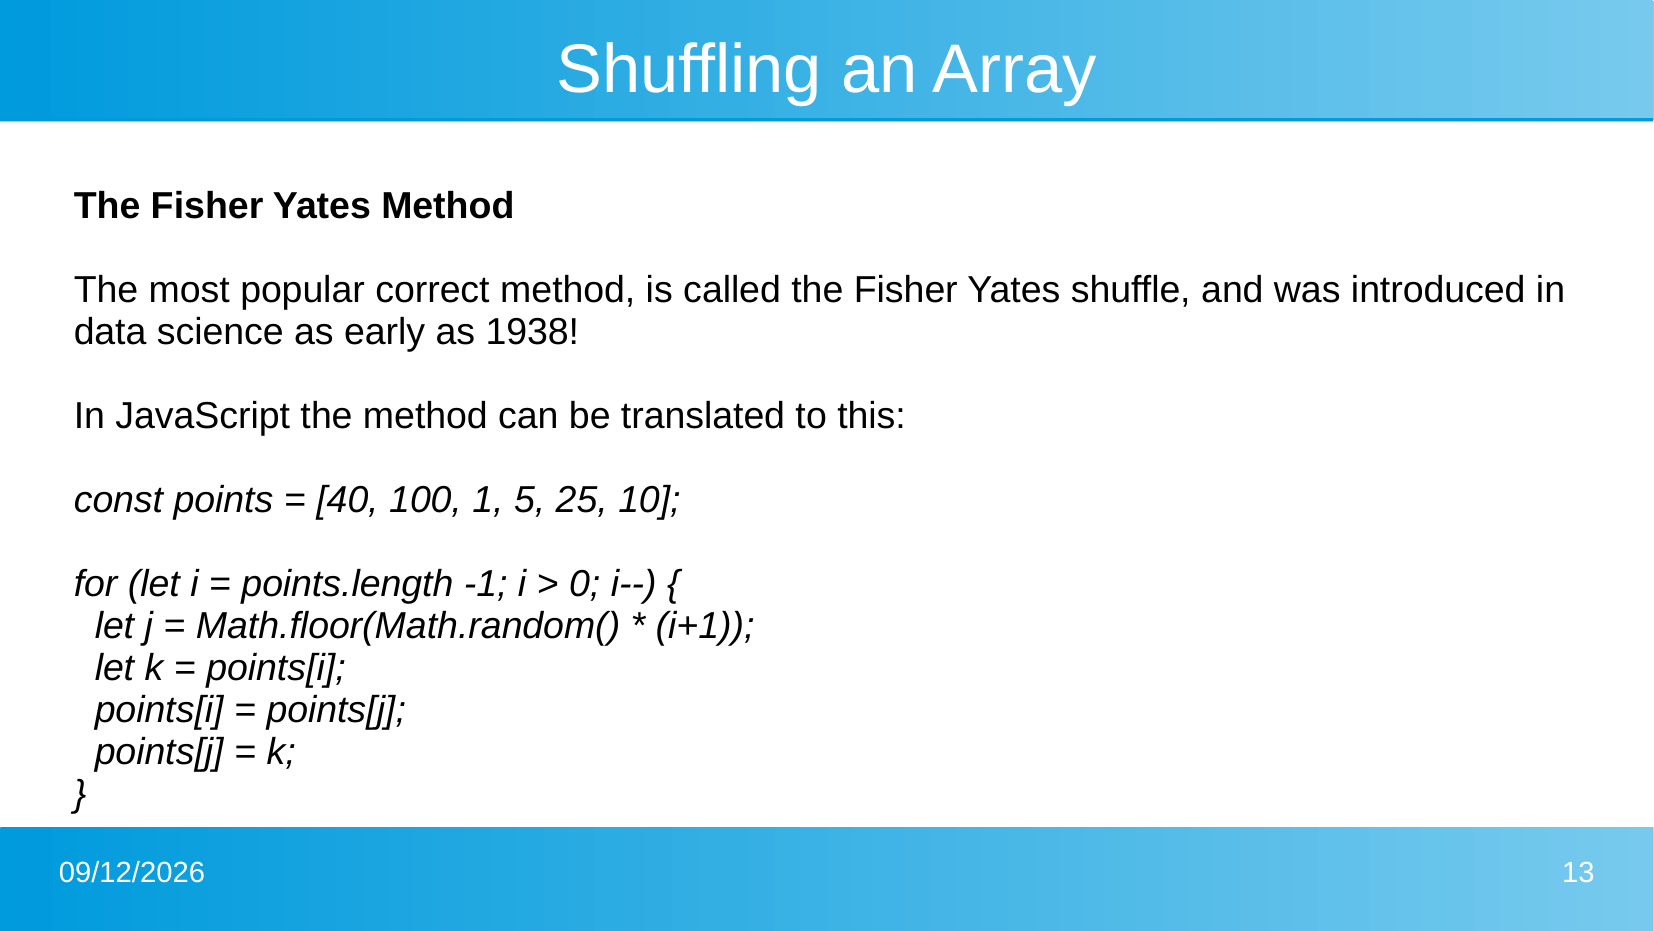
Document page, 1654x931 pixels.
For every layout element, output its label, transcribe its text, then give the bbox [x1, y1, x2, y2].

title Shuffling an Array [59, 29, 1595, 108]
text_box The Fisher Yates Method The most popular correct method, is called the Fisher Yates shuffle, and was introduced in data science as early as 1938! In JavaScript the method can be translated to this: const points = [40, 100, 1, 5, 25, 10]; for (let i = points.length -1; i > 0; i--) { let j = Math.floor(Math.random() * (i+1)); let k = points[i]; points[i] = points[j]; points[j] = k; } [59, 177, 1595, 822]
